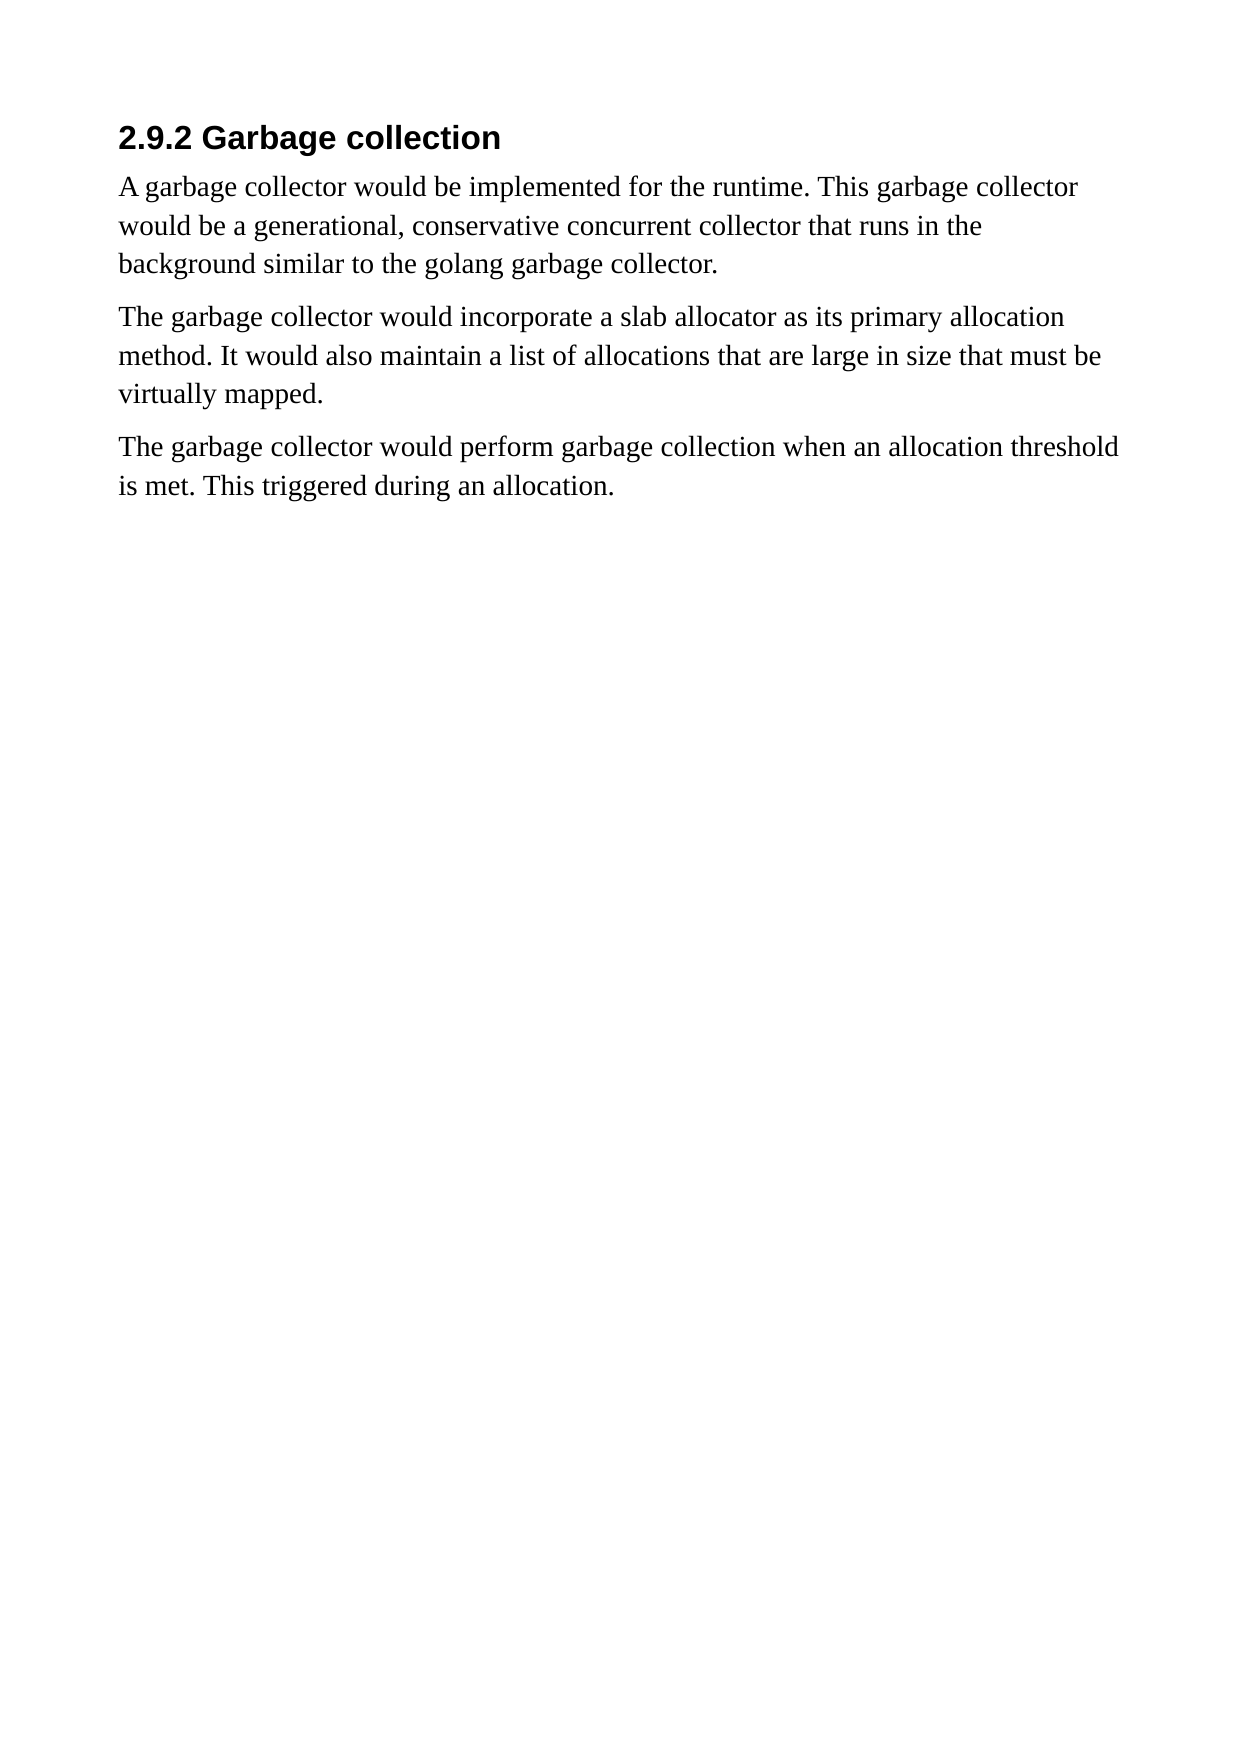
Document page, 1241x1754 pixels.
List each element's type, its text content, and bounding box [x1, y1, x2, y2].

text A garbage collector would be implemented for the runtime. This garbage collector would be a generational, conservative concurrent collector that runs in the background similar to the golang garbage collector. [118, 169, 1122, 280]
subtitle 2.9.2 Garbage collection [118, 118, 1122, 157]
text The garbage collector would incorporate a slab allocator as its primary allocation method. It would also maintain a list of allocations that are large in size that must be virtually mapped. [118, 299, 1122, 410]
text The garbage collector would perform garbage collection when an allocation threshold is met. This triggered during an allocation. [118, 429, 1122, 502]
